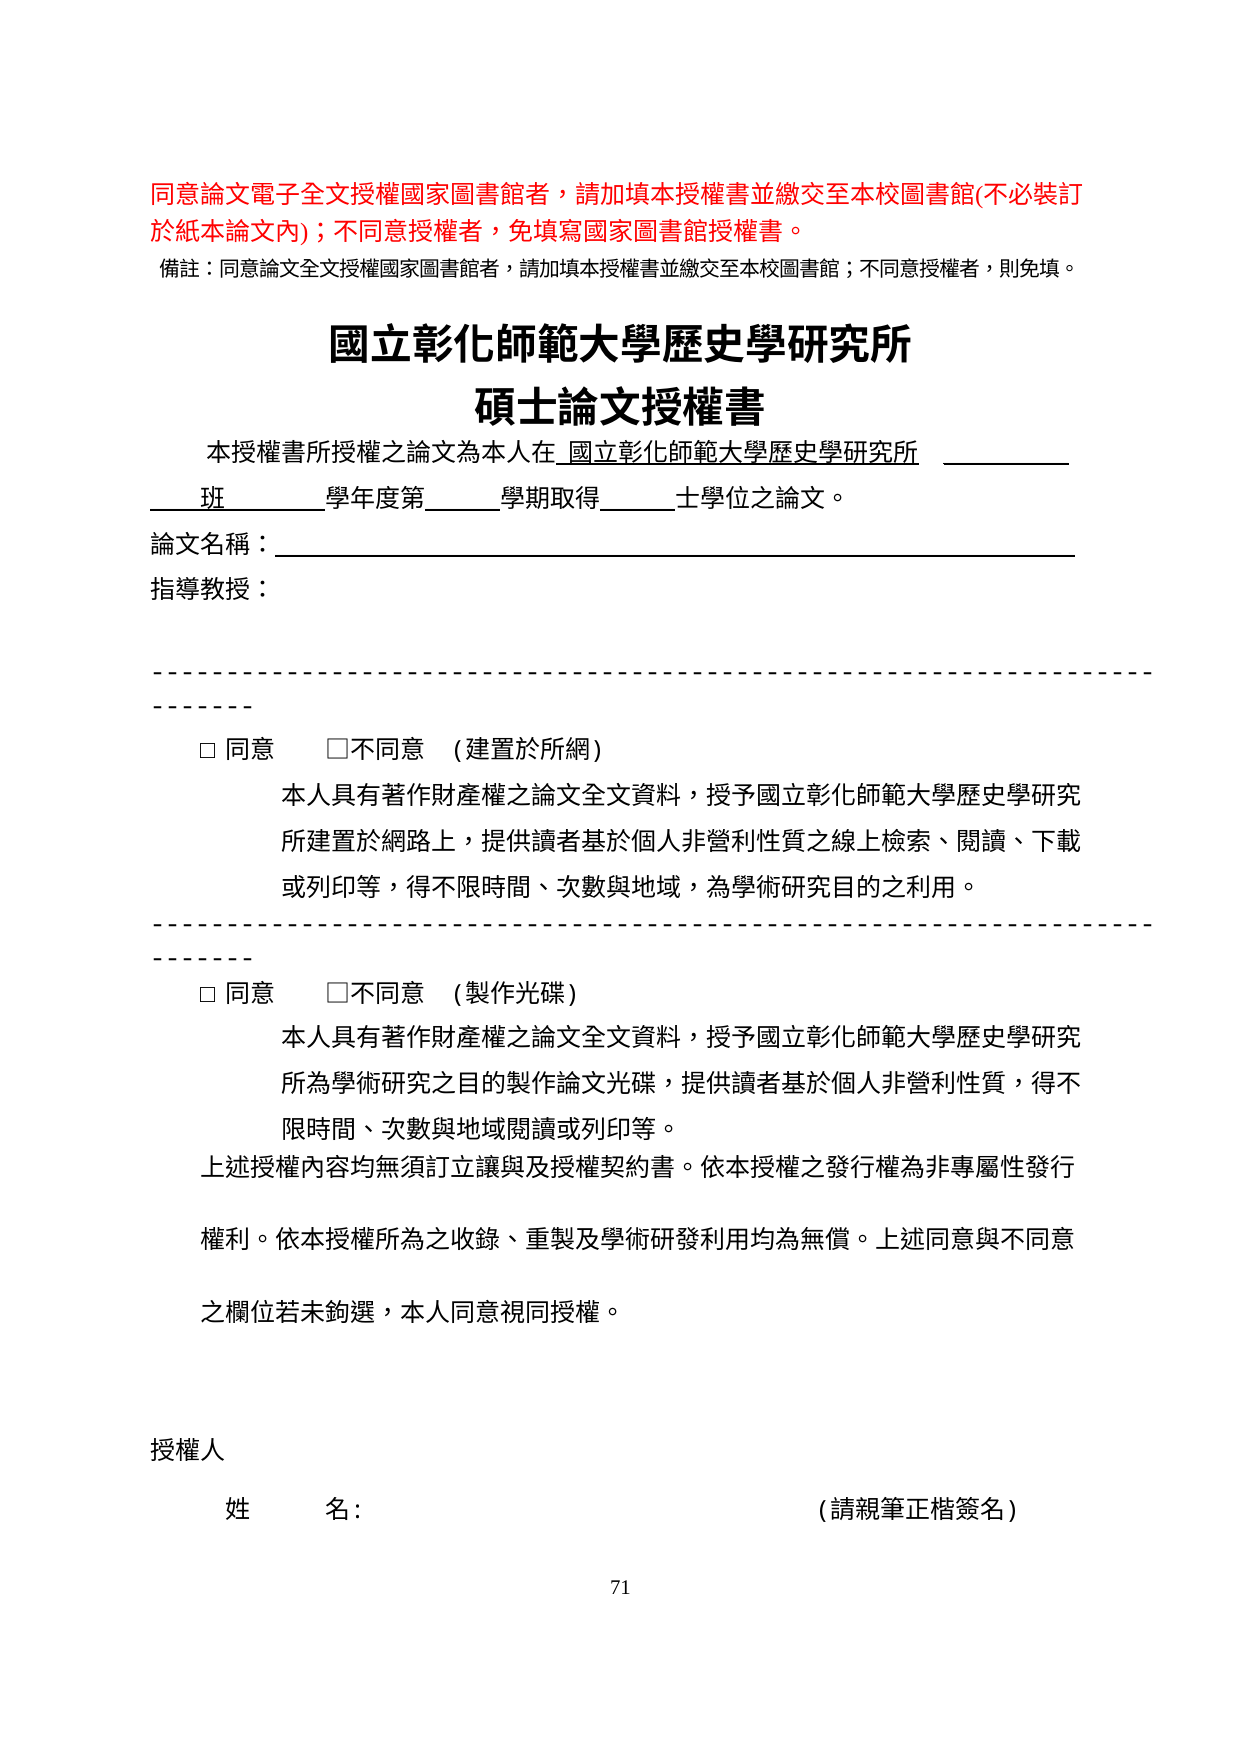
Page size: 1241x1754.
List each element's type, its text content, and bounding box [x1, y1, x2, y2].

text 上述授權內容均無須訂立讓與及授權契約書。依本授權之發行權為非專屬性發行權利。依本授權所為之收錄、重製及學術研發利用均為無償。上述同意與不同意之欄位若未鉤選，本人同意視同授權。 [200, 1147, 1090, 1328]
text 指導教授： [150, 562, 1162, 608]
text 姓 名: (請親筆正楷簽名) [150, 1469, 1162, 1531]
text 本授權書所授權之論文為本人在 國立彰化師範大學歷史學研究所 ＿＿＿＿＿＿＿班＿＿＿＿學年度第＿＿＿學期取得＿＿＿士學位之論文。 [150, 425, 1087, 516]
text 碩士論文授權書 [150, 362, 1090, 425]
text 論文名稱：＿＿＿＿＿＿＿＿＿＿＿＿＿＿＿＿＿＿＿＿＿＿＿＿＿＿＿＿＿＿＿＿ [150, 516, 1162, 562]
text 本人具有著作財產權之論文全文資料，授予國立彰化師範大學歷史學研究所為學術研究之目的製作論文光碟，提供讀者基於個人非營利性質，得不限時間、次數與地域閱讀或列印等。 [281, 1010, 1087, 1147]
text 同意論文電子全文授權國家圖書館者，請加填本授權書並繳交至本校圖書館(不必裝訂於紙本論文內)；不同意授權者，免填寫國家圖書館授權書。 [150, 175, 1090, 247]
text -------------------------------------------------------------------------- [150, 654, 1162, 722]
list 同意 □不同意 (建置於所網) [200, 722, 1162, 768]
list 同意 □不同意 (製作光碟) [200, 973, 1162, 1010]
text 國立彰化師範大學歷史學研究所 [150, 300, 1090, 362]
text 授權人 [150, 1423, 1162, 1469]
text 備註：同意論文全文授權國家圖書館者，請加填本授權書並繳交至本校圖書館；不同意授權者，則免填。 [150, 252, 1090, 283]
text -------------------------------------------------------------------------- [150, 905, 1162, 973]
text 本人具有著作財產權之論文全文資料，授予國立彰化師範大學歷史學研究所建置於網路上，提供讀者基於個人非營利性質之線上檢索、閱讀、下載或列印等，得不限時間、次數與地域，為學術研究目的之利用。 [281, 768, 1087, 905]
